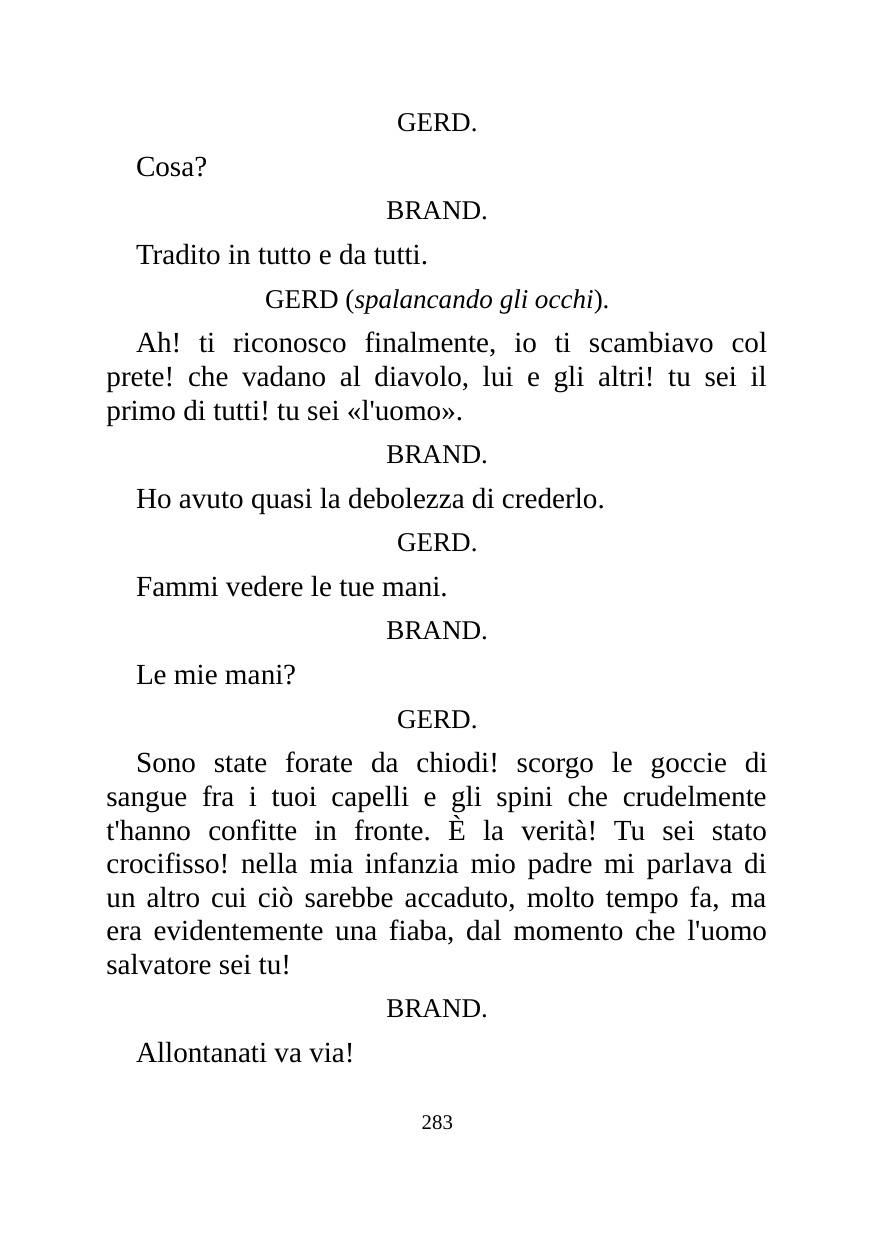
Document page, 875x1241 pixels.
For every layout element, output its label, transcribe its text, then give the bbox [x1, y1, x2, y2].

text BRAND. [106, 194, 768, 226]
text Fammi vedere le tue mani. [106, 569, 768, 603]
text BRAND. [106, 614, 768, 646]
text GERD. [106, 526, 768, 557]
text Allontanati va via! [106, 1035, 768, 1069]
text BRAND. [106, 992, 768, 1023]
text Ah! ti riconosco finalmente, io ti scambiavo col prete! che vadano al diavolo, lui e gli altri! tu sei il primo di tutti! tu sei «l'uomo». [106, 326, 768, 426]
text BRAND. [106, 438, 768, 469]
text GERD. [106, 703, 768, 734]
text Tradito in tutto e da tutti. [106, 237, 768, 271]
text GERD. [106, 106, 768, 137]
text Cosa? [106, 149, 768, 183]
text GERD (spalancando gli occhi). [106, 283, 768, 314]
text Ho avuto quasi la debolezza di crederlo. [106, 481, 768, 514]
text Sono state forate da chiodi! scorgo le goccie di sangue fra i tuoi capelli e gli spini che crudelmente t'hanno confitte in fronte. È la verità! Tu sei stato crocifisso! nella mia infanzia mio padre mi parlava di un altro cui ciò sarebbe accaduto, molto tempo fa, ma era evidentemente una fiaba, dal momento che l'uomo salvatore sei tu! [106, 746, 768, 980]
text Le mie mani? [106, 657, 768, 691]
